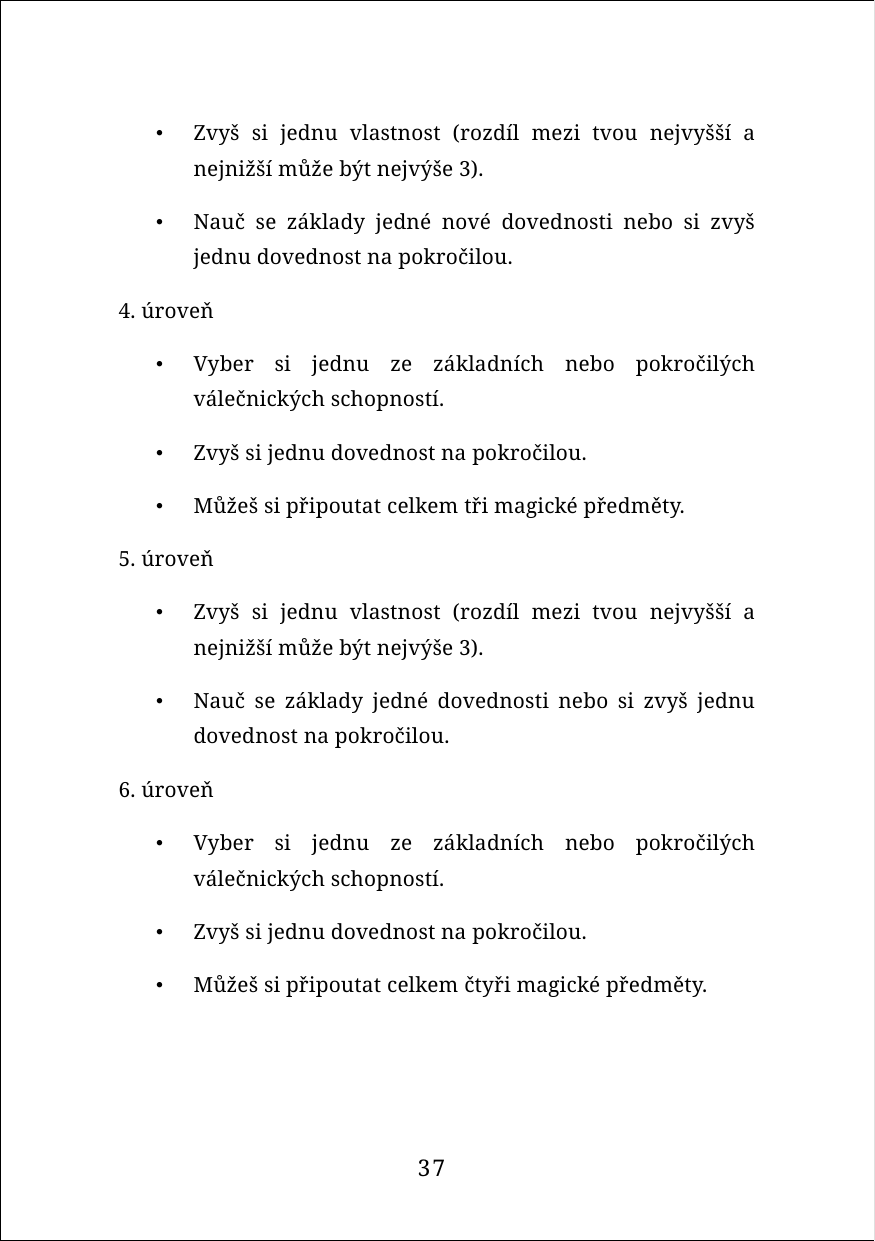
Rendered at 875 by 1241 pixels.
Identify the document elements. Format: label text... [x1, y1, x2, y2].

list Vyber si jednu ze základních nebo pokročilých válečnických schopností. [156, 828, 756, 892]
list Zvyš si jednu dovednost na pokročilou. [156, 438, 756, 466]
list Nauč se základy jedné nové dovednosti nebo si zvyš jednu dovednost na pokročilou. [156, 207, 756, 271]
list Zvyš si jednu dovednost na pokročilou. [156, 917, 756, 945]
text 6. úroveň [118, 775, 756, 803]
text 5. úroveň [118, 544, 756, 573]
list Nauč se základy jedné dovednosti nebo si zvyš jednu dovednost na pokročilou. [156, 686, 756, 750]
text 4. úroveň [118, 296, 756, 324]
list Zvyš si jednu vlastnost (rozdíl mezi tvou nejvyšší a nejnižší může být nejvýše 3). [156, 118, 756, 182]
list Můžeš si připoutat celkem čtyři magické předměty. [156, 970, 756, 998]
list Můžeš si připoutat celkem tři magické předměty. [156, 491, 756, 519]
list Zvyš si jednu vlastnost (rozdíl mezi tvou nejvyšší a nejnižší může být nejvýše 3). [156, 597, 756, 661]
list Vyber si jednu ze základních nebo pokročilých válečnických schopností. [156, 349, 756, 413]
